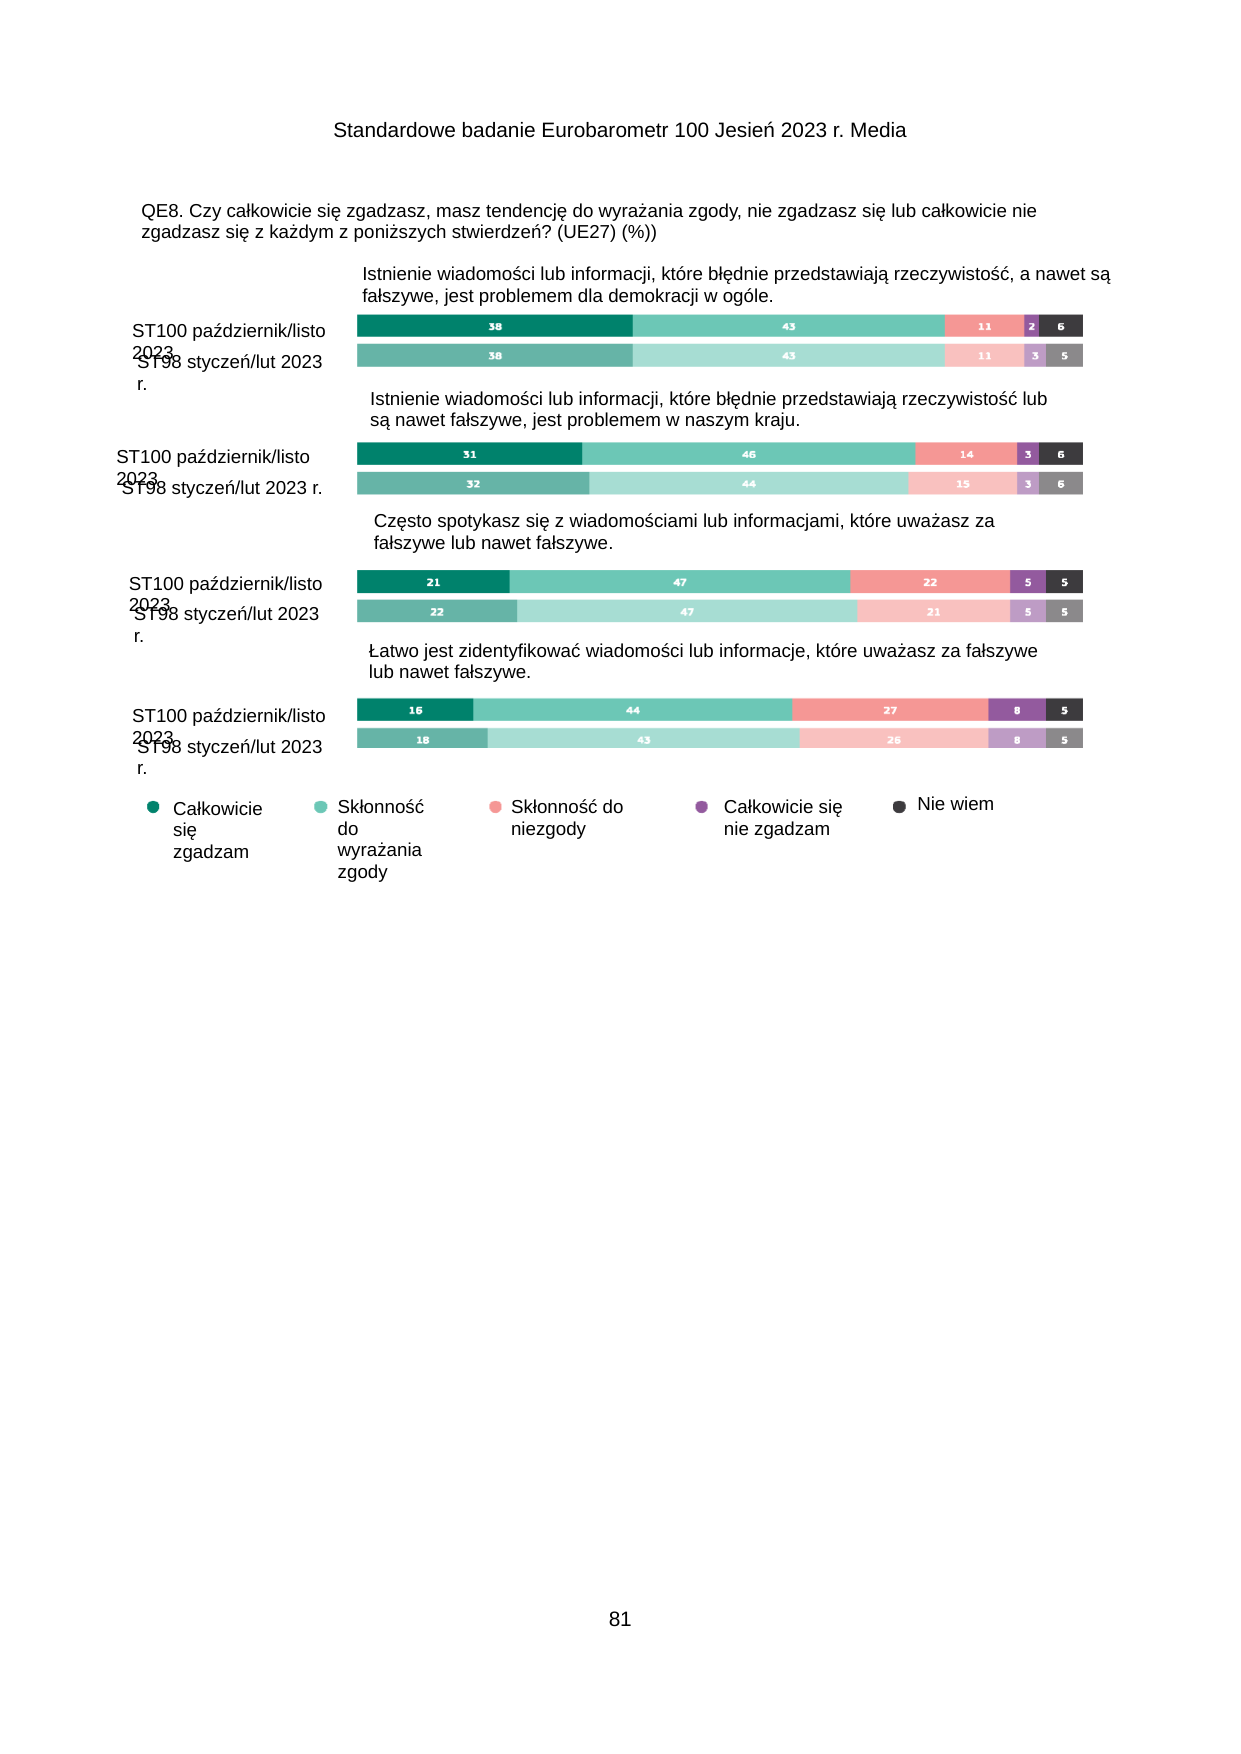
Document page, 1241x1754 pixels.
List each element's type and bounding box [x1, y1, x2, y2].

picture [355, 311, 1085, 748]
picture [130, 783, 908, 821]
